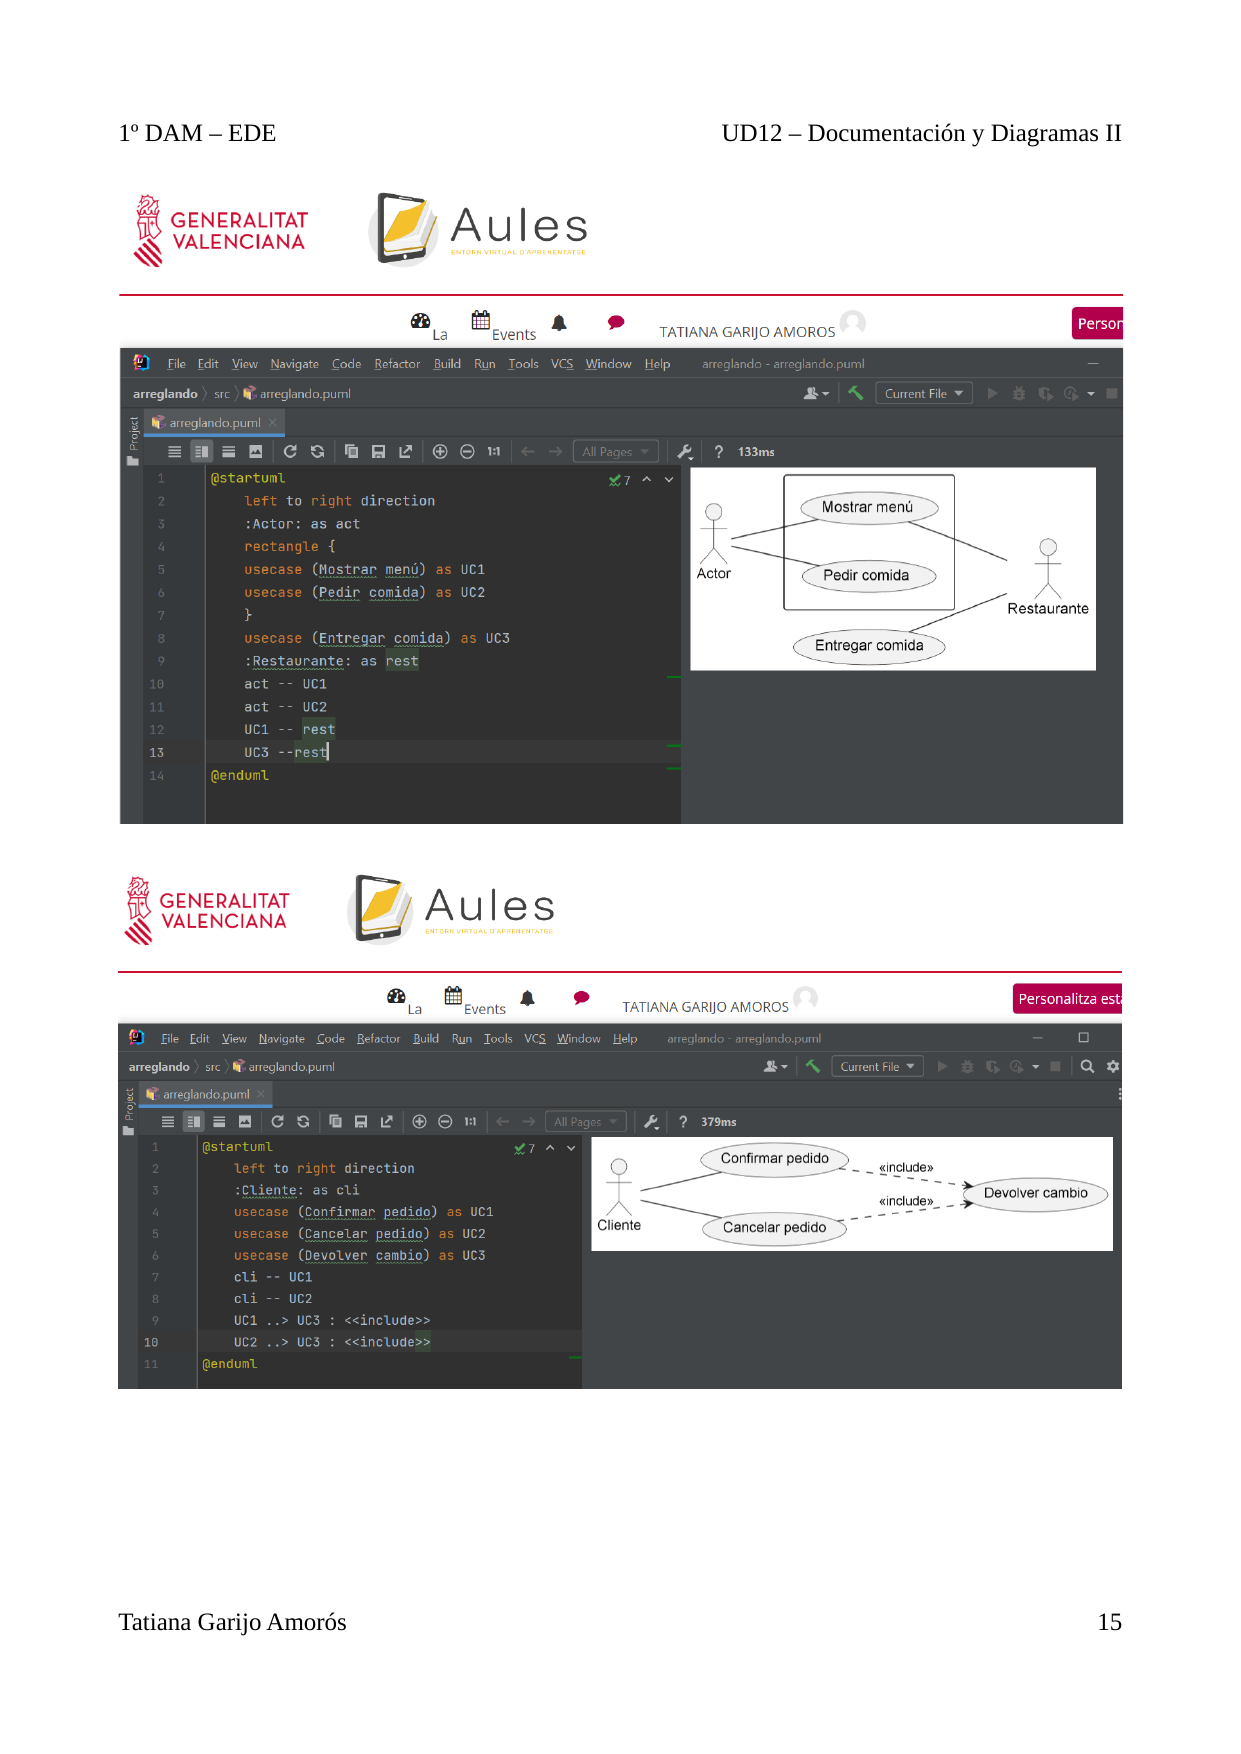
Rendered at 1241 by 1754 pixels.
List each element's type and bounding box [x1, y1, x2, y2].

picture [119, 187, 1124, 824]
picture [118, 864, 1122, 1389]
